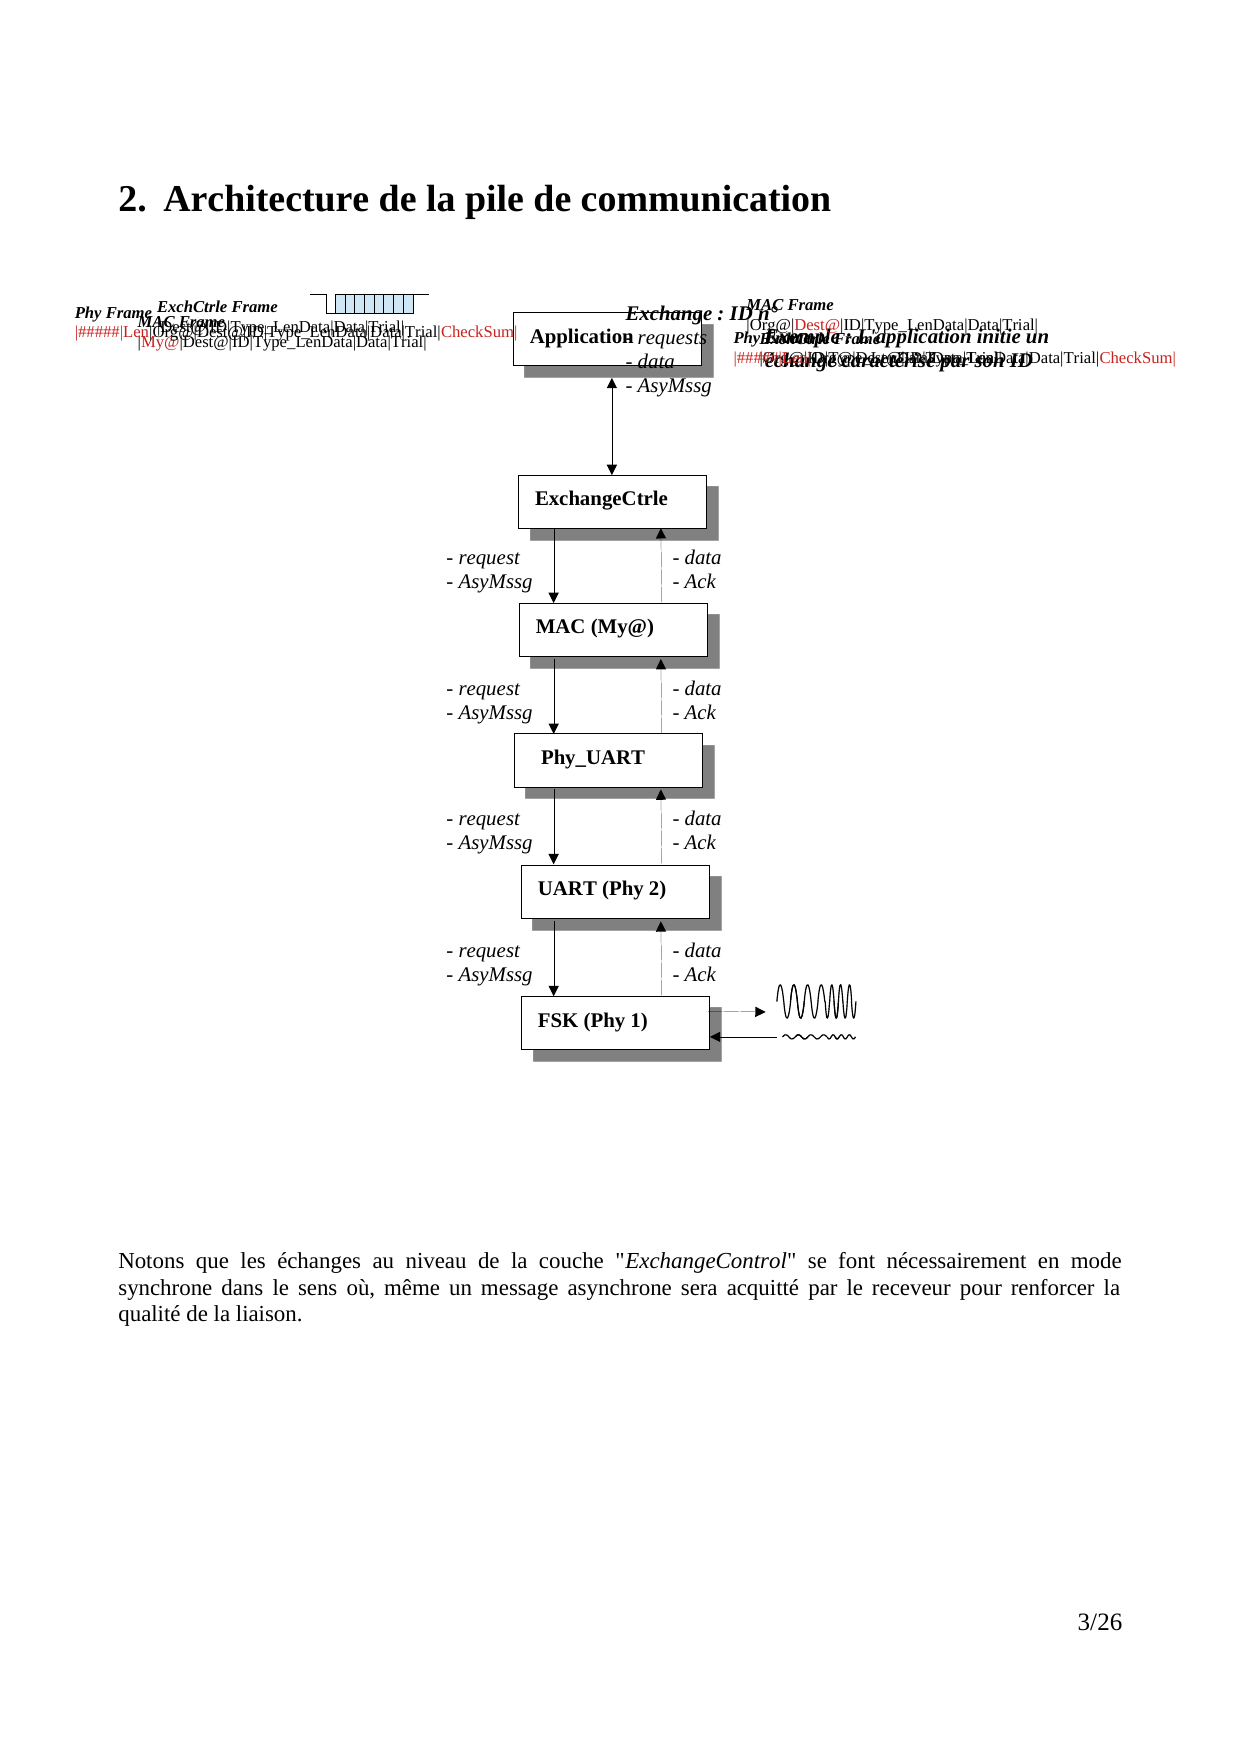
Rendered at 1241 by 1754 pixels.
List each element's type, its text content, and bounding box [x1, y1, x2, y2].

text Notons que les échanges au niveau de la couche "ExchangeControl" se font nécessairement en mode synchrone dans le sens où, même un message asynchrone sera acquitté par le receveur pour renforcer la qualité de la liaison. [118, 1247, 1122, 1327]
subtitle Architecture de la pile de communication [118, 176, 1122, 220]
